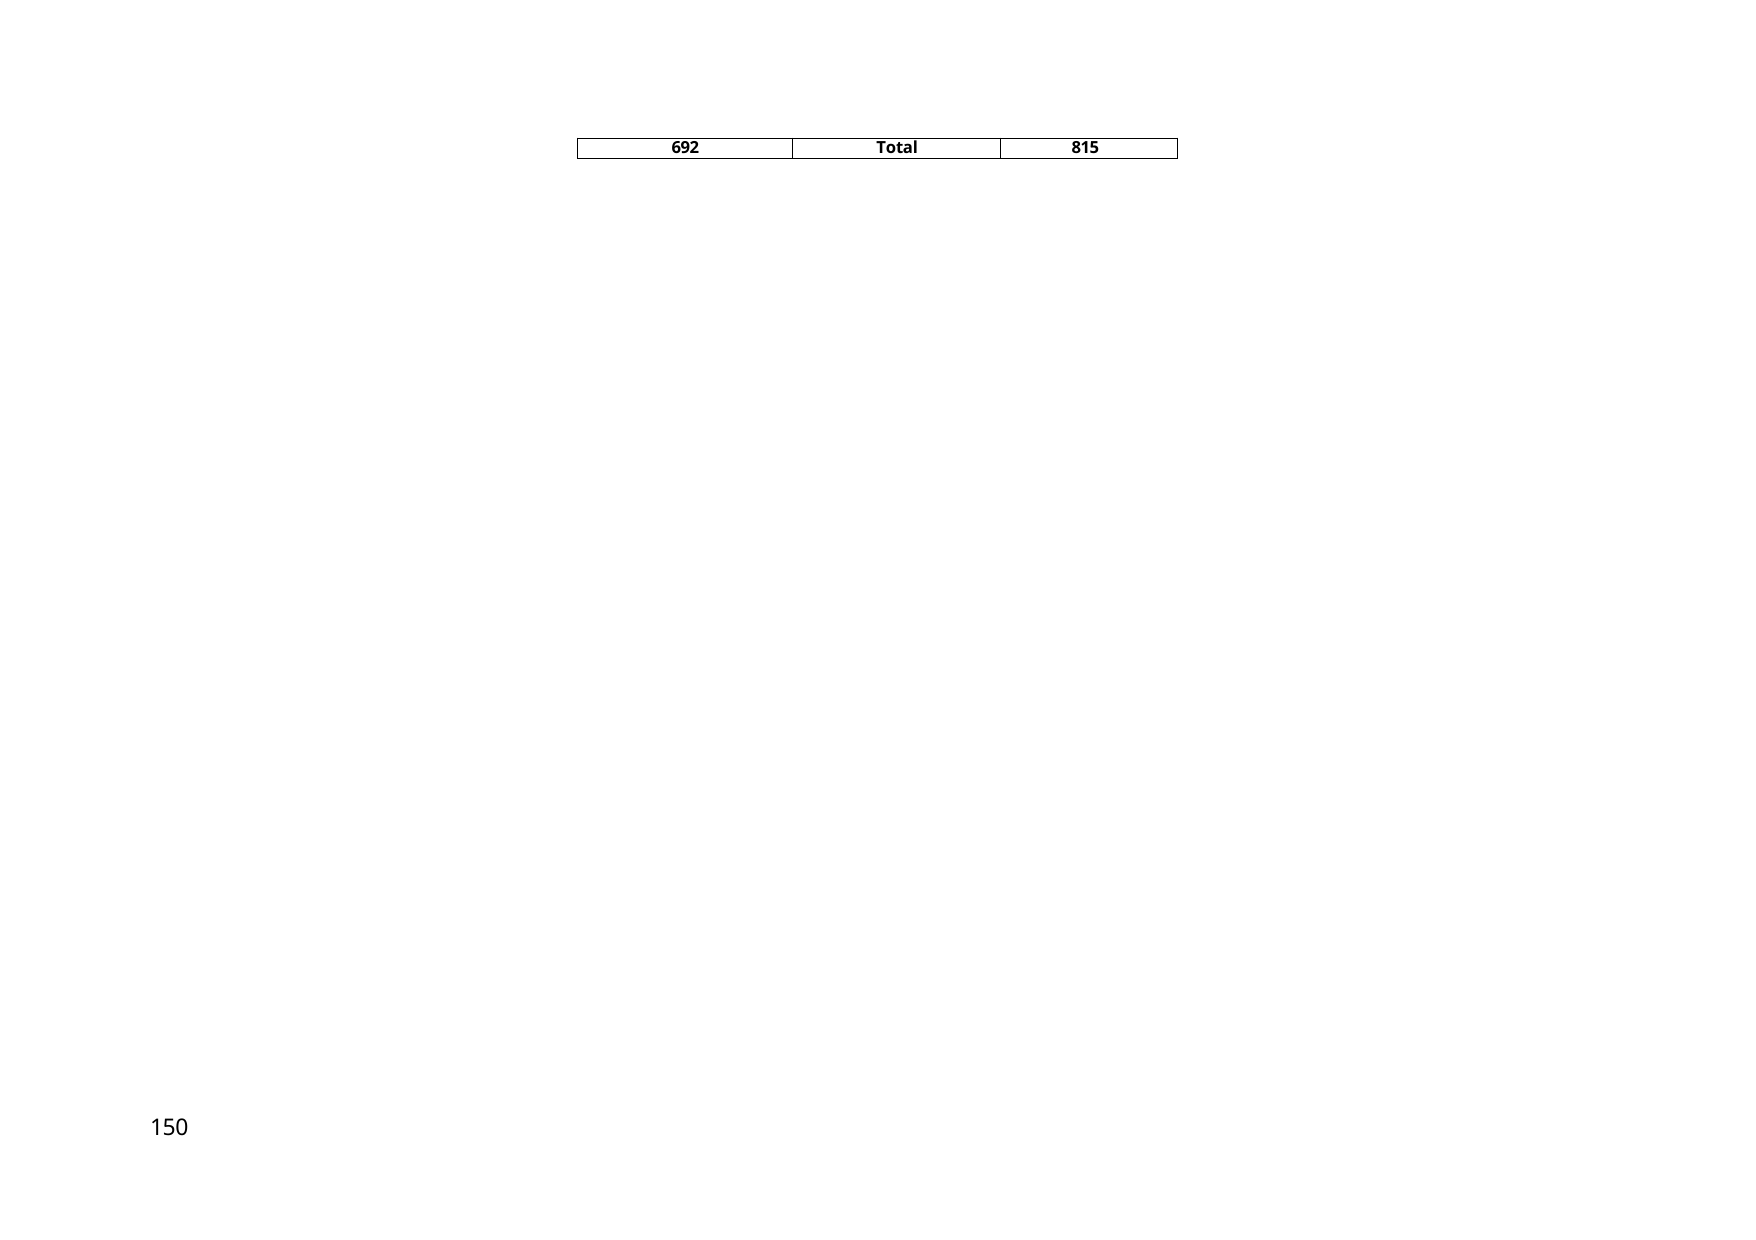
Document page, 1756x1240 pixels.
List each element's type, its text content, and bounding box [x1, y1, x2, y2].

table_cell 815 [1001, 139, 1177, 158]
table_cell 692 [578, 139, 792, 158]
table_cell Total [793, 139, 1000, 158]
